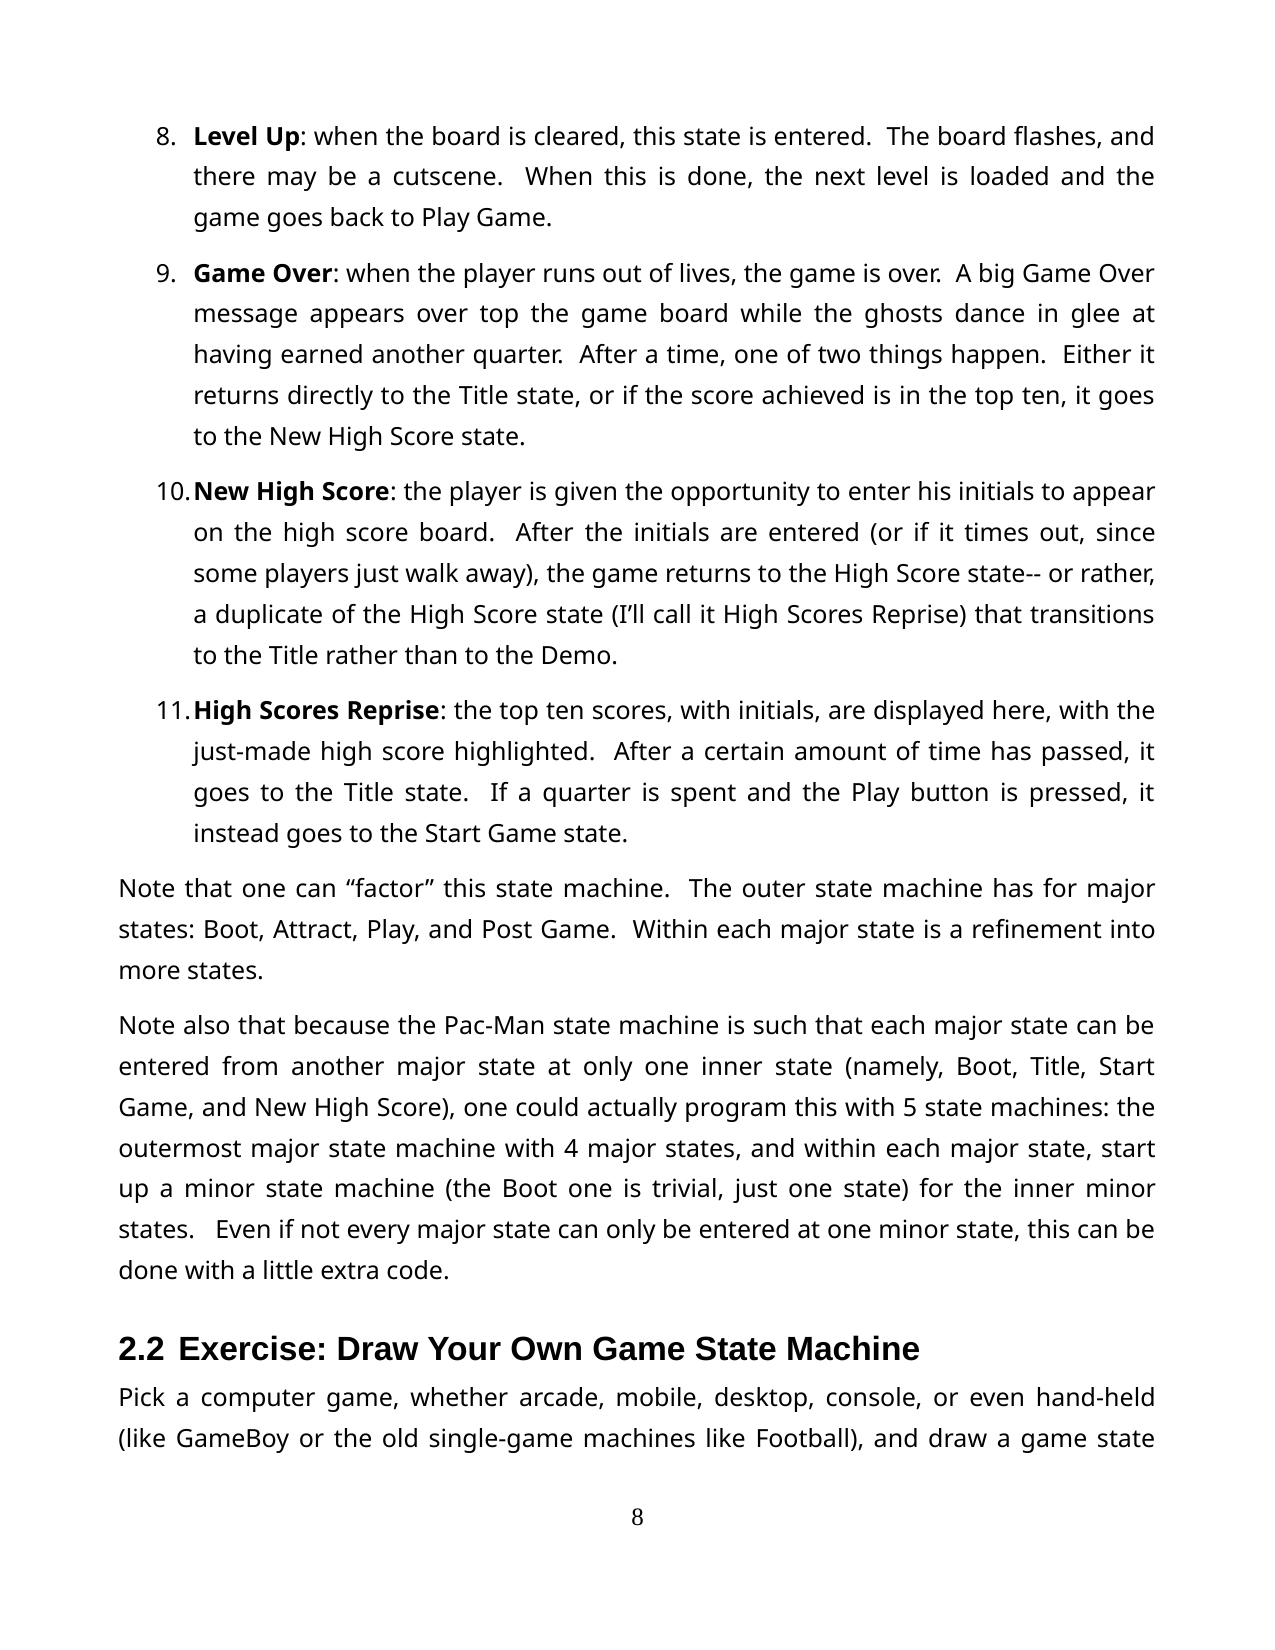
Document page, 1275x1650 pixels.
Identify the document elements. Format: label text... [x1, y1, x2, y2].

subtitle Exercise: Draw Your Own Game State Machine [118, 1329, 1157, 1368]
text Note also that because the Pac-Man state machine is such that each major state can be entered from another major state at only one inner state (namely, Boot, Title, Start Game, and New High Score), one could actually program this with 5 state machines: the outermost major state machine with 4 major states, and within each major state, start up a minor state machine (the Boot one is trivial, just one state) for the inner minor states. Even if not every major state can only be entered at one minor state, this can be done with a little extra code. [118, 1008, 1157, 1287]
text Pick a computer game, whether arcade, mobile, desktop, console, or even hand-held (like GameBoy or the old single-game machines like Football), and draw a game state [118, 1380, 1157, 1455]
list Level Up: when the board is cleared, this state is entered. The board flashes, and there may be a cutscene. When this is done, the next level is loaded and the game goes back to Play Game. [156, 118, 1157, 234]
text Note that one can “factor” this state machine. The outer state machine has for major states: Boot, Attract, Play, and Post Game. Within each major state is a refinement into more states. [118, 871, 1157, 986]
list Game Over: when the player runs out of lives, the game is over. A big Game Over message appears over top the game board while the ghosts dance in glee at having earned another quarter. After a time, one of two things happen. Either it returns directly to the Title state, or if the score achieved is in the top ten, it goes to the New High Score state. [156, 255, 1157, 453]
list New High Score: the player is given the opportunity to enter his initials to appear on the high score board. After the initials are entered (or if it times out, since some players just walk away), the game returns to the High Score state-- or rather, a duplicate of the High Score state (I’ll call it High Scores Reprise) that transitions to the Title rather than to the Demo. [156, 474, 1157, 671]
list High Scores Reprise: the top ten scores, with initials, are displayed here, with the just-made high score highlighted. After a certain amount of time has passed, it goes to the Title state. If a quarter is spent and the Play button is pressed, it instead goes to the Start Game state. [156, 693, 1157, 849]
